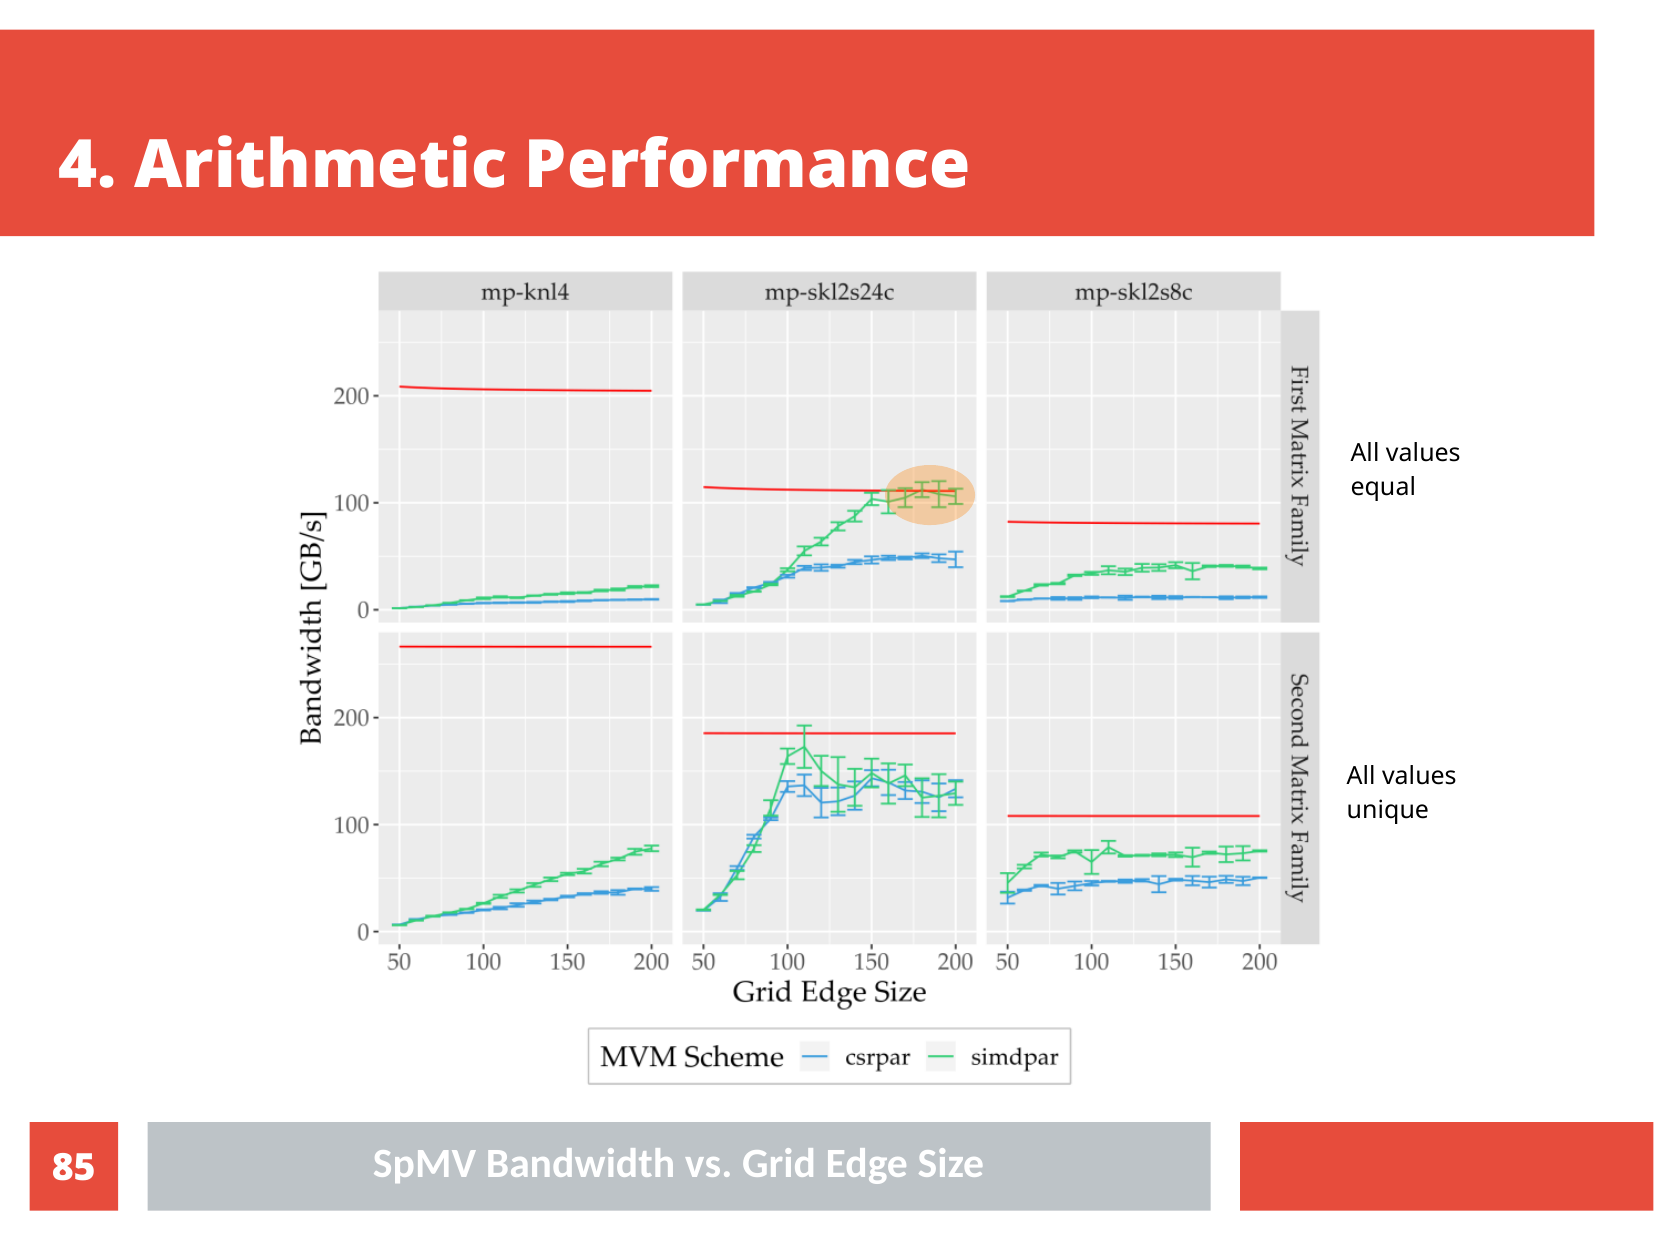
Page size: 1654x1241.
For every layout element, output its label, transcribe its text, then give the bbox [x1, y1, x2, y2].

text_box [885, 465, 976, 526]
text_box All values unique [1331, 750, 1546, 833]
text_box SpMV Bandwidth vs. Grid Edge Size [150, 1125, 1208, 1209]
picture [270, 259, 1336, 1096]
text_box All values equal [1335, 427, 1550, 511]
title 4. Arithmetic Performance [59, 59, 1595, 207]
